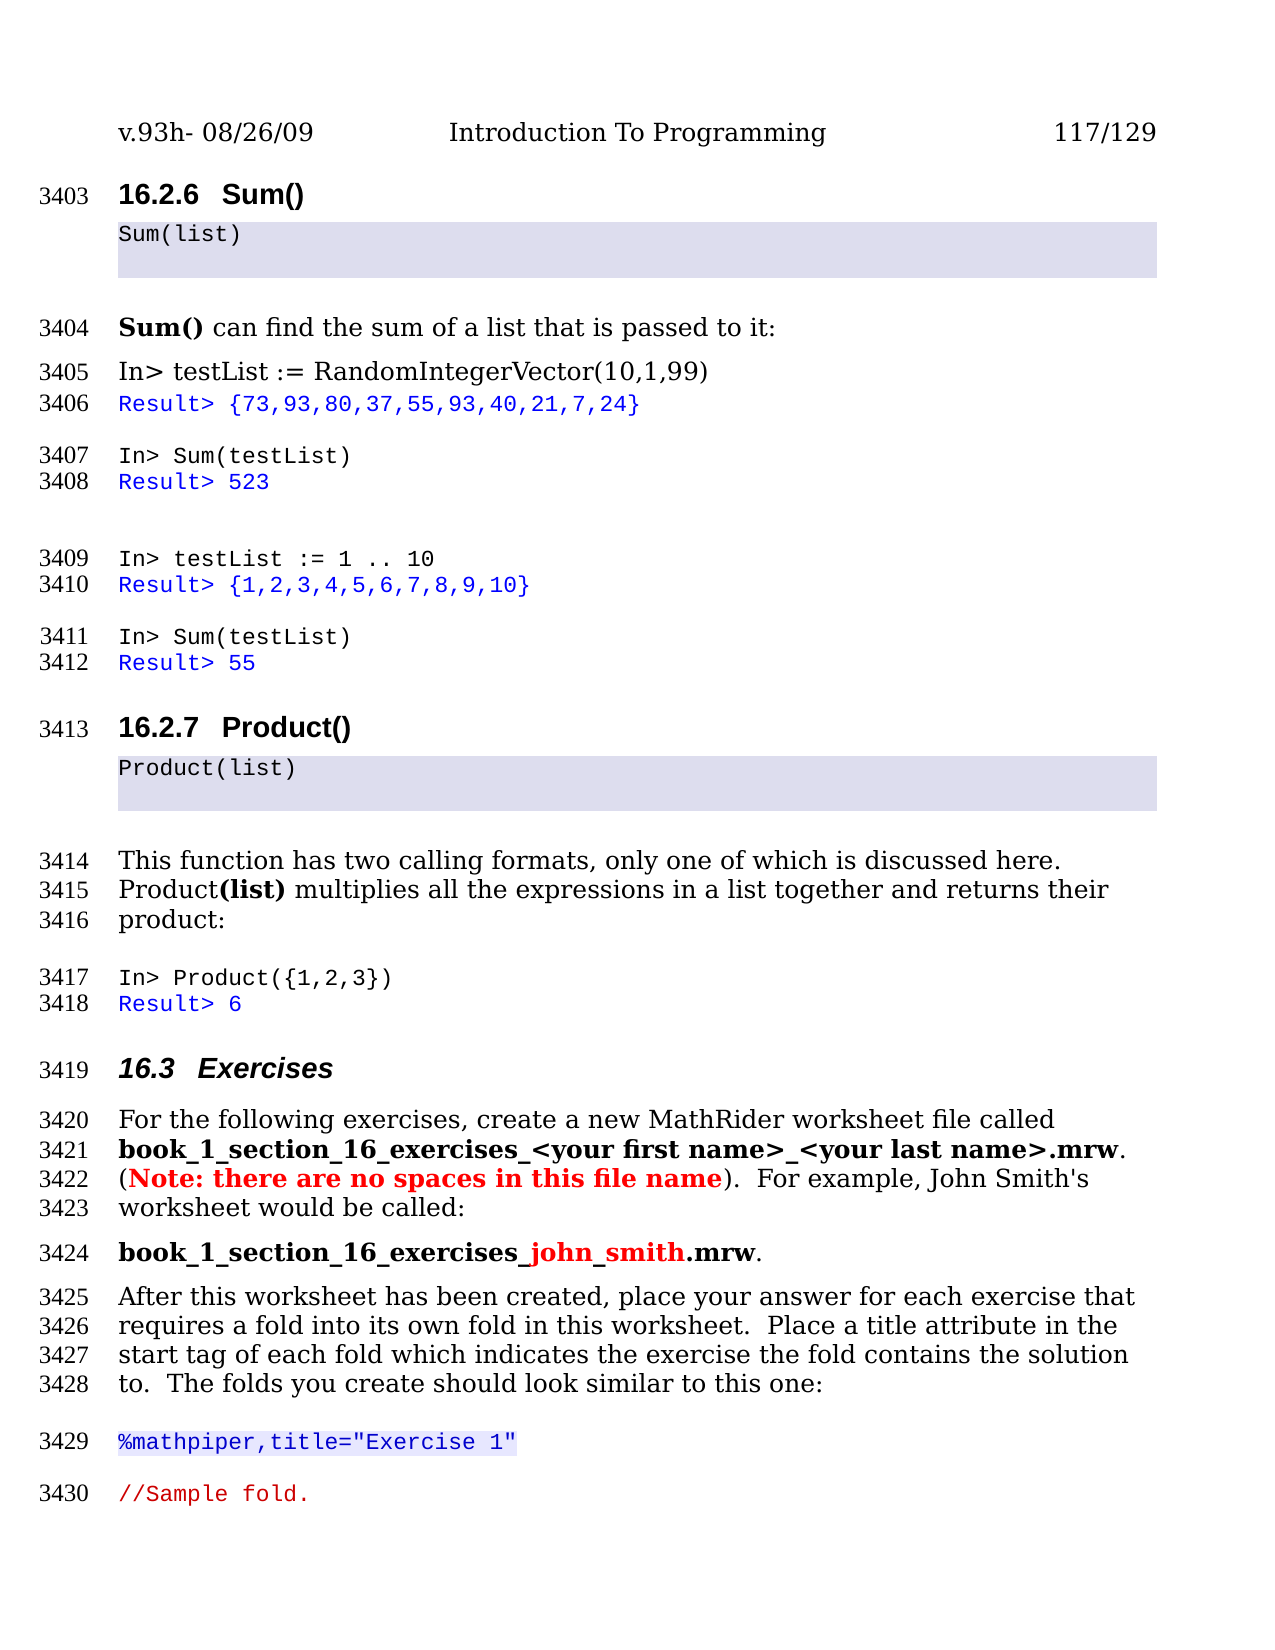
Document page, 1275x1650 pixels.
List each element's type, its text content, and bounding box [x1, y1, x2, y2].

subtitle Sum() [118, 177, 1157, 210]
text This function has two calling formats, only one of which is discussed here. Product(list) multiplies all the expressions in a list together and returns their product: [118, 846, 1157, 934]
text book_1_section_16_exercises_john_smith.mrw. [118, 1237, 1157, 1267]
text %mathpiper,title="Exercise 1" [118, 1431, 1157, 1456]
text For the following exercises, create a new MathRider worksheet file called book_1_section_16_exercises_<your first name>_<your last name>.mrw. (Note: there are no spaces in this file name). For example, John Smith's worksheet would be called: [118, 1105, 1157, 1222]
subtitle Product() [118, 711, 1157, 744]
text After this worksheet has been created, place your answer for each exercise that requires a fold into its own fold in this worksheet. Place a title attribute in the start tag of each fold which indicates the exercise the fold contains the solution to. The folds you create should look similar to this one: [118, 1282, 1157, 1398]
table_header Sum(list) [118, 222, 1157, 278]
text In> Sum(testList) [118, 626, 1157, 652]
text Result> 6 [118, 992, 1157, 1018]
text In> testList := 1 .. 10 [118, 548, 1157, 574]
text Result> 55 [118, 652, 1157, 677]
text In> testList := RandomIntegerVector(10,1,99) [118, 357, 1157, 386]
table_header Product(list) [118, 756, 1157, 811]
subtitle Exercises [118, 1051, 1157, 1084]
text Result> {73,93,80,37,55,93,40,21,7,24} [118, 392, 1157, 418]
text Result> {1,2,3,4,5,6,7,8,9,10} [118, 574, 1157, 600]
text In> Sum(testList) [118, 444, 1157, 470]
text In> Product({1,2,3}) [118, 966, 1157, 992]
text Sum() can find the sum of a list that is passed to it: [118, 313, 1157, 342]
text Result> 523 [118, 470, 1157, 496]
text //Sample fold. [118, 1482, 1157, 1508]
